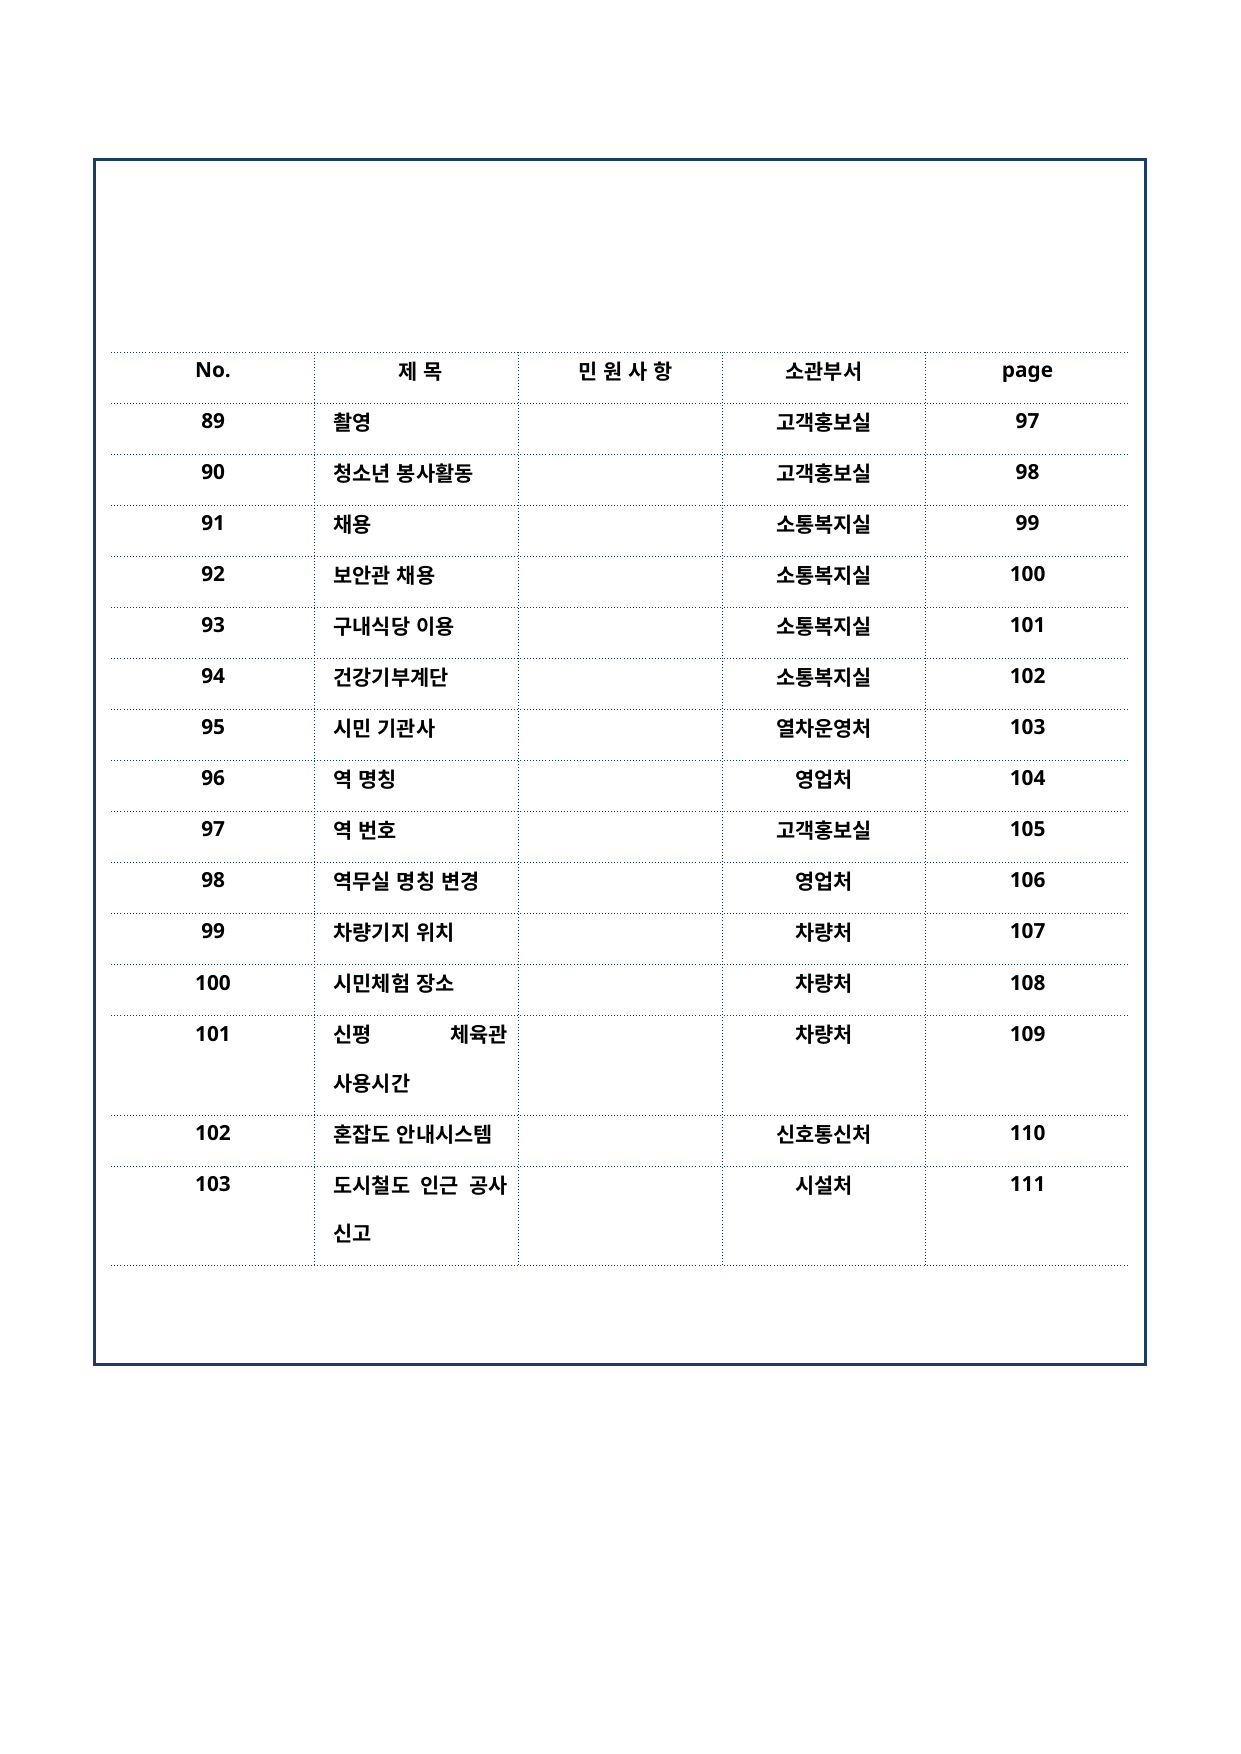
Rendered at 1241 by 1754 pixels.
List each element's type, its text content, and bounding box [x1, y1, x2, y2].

table_cell 역 명칭 [315, 760, 518, 811]
table_cell [518, 505, 722, 556]
table_cell 시민 기관사 [315, 709, 518, 760]
table_cell 시설처 [722, 1166, 925, 1265]
table_cell 103 [111, 1166, 314, 1265]
table_header 민 원 사 항 [518, 352, 722, 403]
table_header 제 목 [315, 352, 518, 403]
table_cell 고객홍보실 [722, 811, 925, 862]
table_cell [518, 556, 722, 607]
table_cell 100 [925, 556, 1129, 607]
table_cell 108 [925, 964, 1129, 1015]
table_cell 혼잡도 안내시스템 [315, 1115, 518, 1166]
table_header [96, 161, 1144, 1363]
table_cell 97 [925, 403, 1129, 454]
table_cell 105 [925, 811, 1129, 862]
table_cell 역 번호 [315, 811, 518, 862]
table_cell 111 [925, 1166, 1129, 1265]
table_cell [518, 607, 722, 658]
table_cell 구내식당 이용 [315, 607, 518, 658]
table_cell 신호통신처 [722, 1115, 925, 1166]
table_cell 91 [111, 505, 314, 556]
table_cell 107 [925, 913, 1129, 964]
table_cell 소통복지실 [722, 607, 925, 658]
table_cell 109 [925, 1015, 1129, 1114]
table_cell 92 [111, 556, 314, 607]
table_cell 차량처 [722, 913, 925, 964]
table_cell 고객홍보실 [722, 403, 925, 454]
table_cell 93 [111, 607, 314, 658]
table_cell [518, 862, 722, 913]
table_cell 99 [925, 505, 1129, 556]
table_cell [518, 964, 722, 1015]
table_cell [518, 454, 722, 505]
table_cell 96 [111, 760, 314, 811]
table_cell 차량처 [722, 964, 925, 1015]
table_cell [518, 1015, 722, 1114]
table_cell 차량처 [722, 1015, 925, 1114]
table_cell [518, 1166, 722, 1265]
table_cell [518, 1115, 722, 1166]
table_cell 102 [925, 658, 1129, 709]
table_cell 106 [925, 862, 1129, 913]
table_header No. [111, 352, 314, 403]
table_cell 95 [111, 709, 314, 760]
table_cell 건강기부계단 [315, 658, 518, 709]
table_cell 소통복지실 [722, 505, 925, 556]
table_cell 102 [111, 1115, 314, 1166]
table_header page [925, 352, 1129, 403]
table_cell 99 [111, 913, 314, 964]
table_cell [518, 913, 722, 964]
table_cell 도시철도 인근 공사 신고 [315, 1166, 518, 1265]
table_cell 채용 [315, 505, 518, 556]
table_cell 90 [111, 454, 314, 505]
table_cell 101 [111, 1015, 314, 1114]
table_cell 역무실 명칭 변경 [315, 862, 518, 913]
table_cell 보안관 채용 [315, 556, 518, 607]
table_cell 98 [925, 454, 1129, 505]
table_cell 소통복지실 [722, 658, 925, 709]
table_cell 청소년 봉사활동 [315, 454, 518, 505]
table_cell 89 [111, 403, 314, 454]
table_cell 104 [925, 760, 1129, 811]
table_cell 시민체험 장소 [315, 964, 518, 1015]
table_cell 소통복지실 [722, 556, 925, 607]
table_cell 고객홍보실 [722, 454, 925, 505]
table_cell 100 [111, 964, 314, 1015]
table_cell 103 [925, 709, 1129, 760]
table_cell 영업처 [722, 862, 925, 913]
table_cell 차량기지 위치 [315, 913, 518, 964]
table_cell 101 [925, 607, 1129, 658]
table_cell 97 [111, 811, 314, 862]
table_cell [518, 658, 722, 709]
table_cell 98 [111, 862, 314, 913]
table_cell [518, 709, 722, 760]
table_header 소관부서 [722, 352, 925, 403]
table_cell 94 [111, 658, 314, 709]
table_cell 영업처 [722, 760, 925, 811]
table_cell 촬영 [315, 403, 518, 454]
table_cell [518, 760, 722, 811]
table_cell 신평 체육관 사용시간 [315, 1015, 518, 1114]
table_cell [518, 811, 722, 862]
table_cell 110 [925, 1115, 1129, 1166]
table_cell [518, 403, 722, 454]
table_cell 열차운영처 [722, 709, 925, 760]
